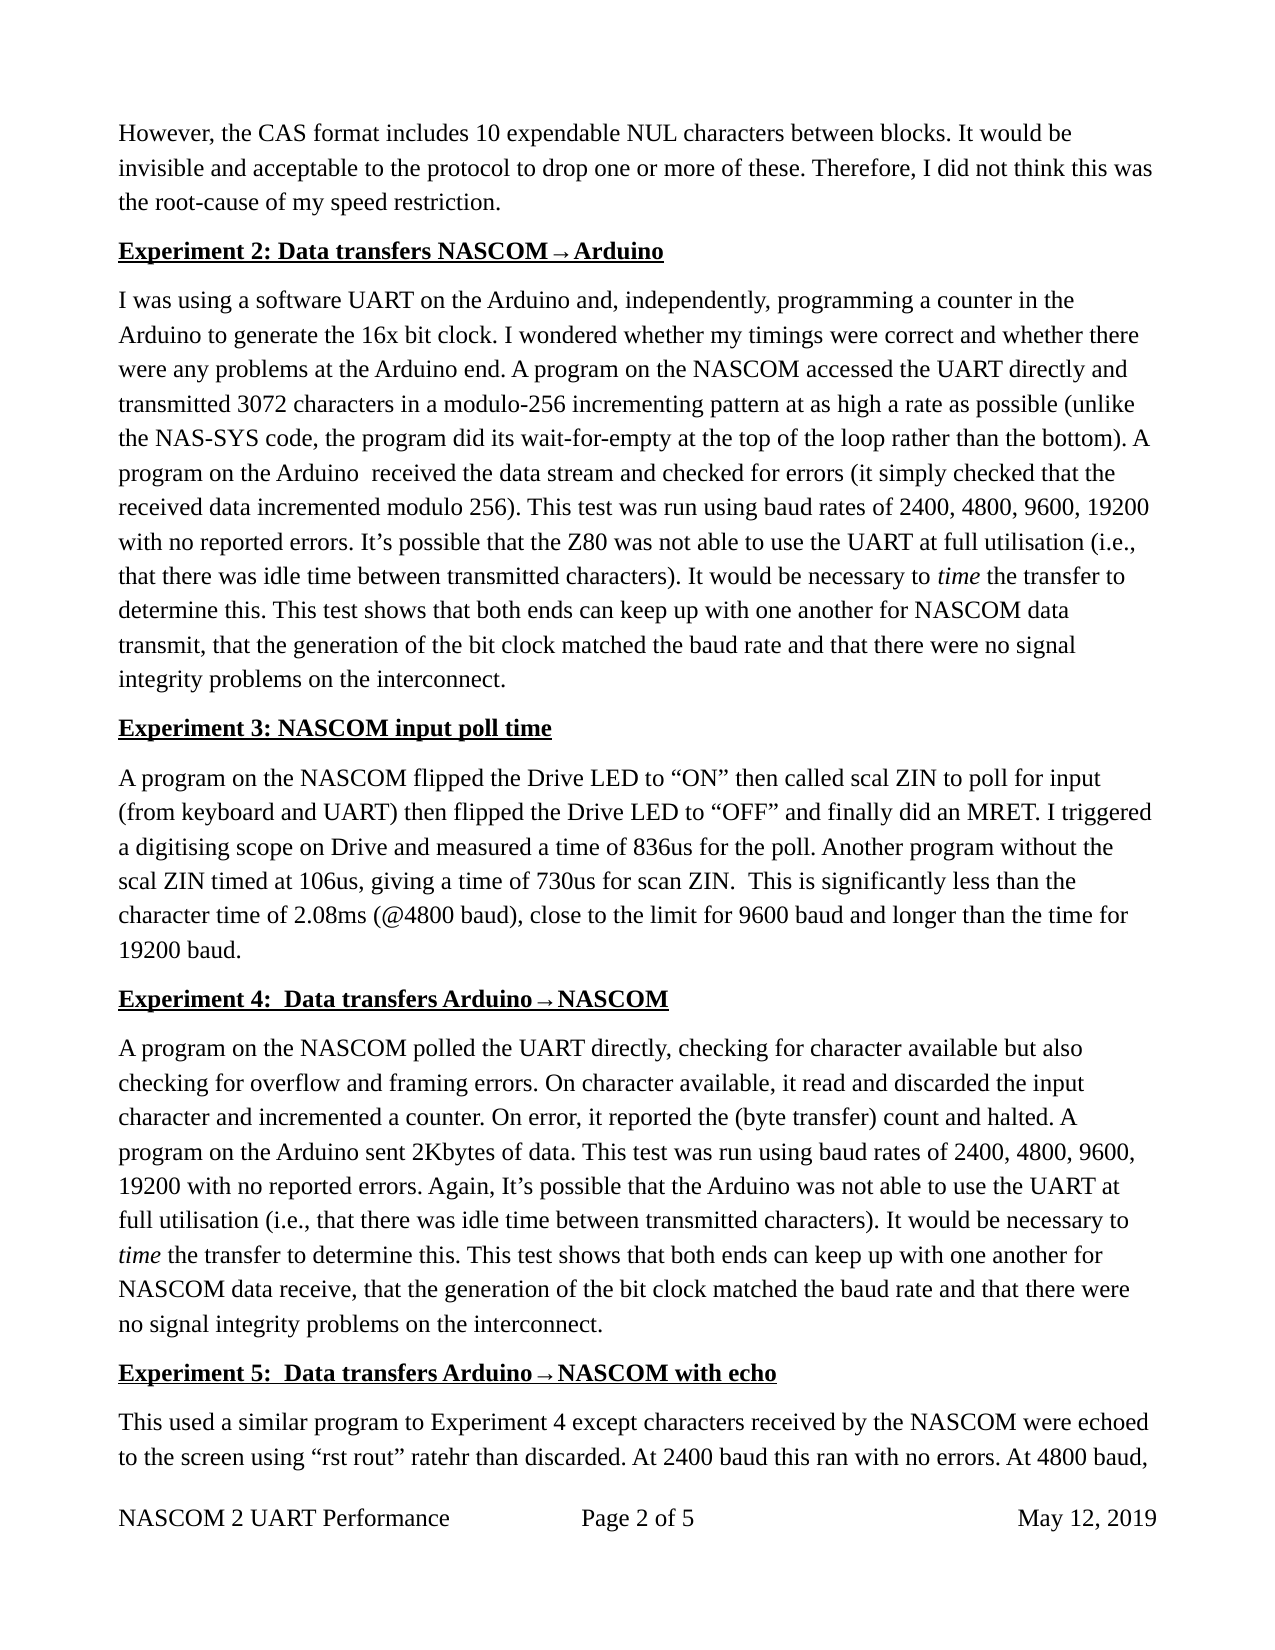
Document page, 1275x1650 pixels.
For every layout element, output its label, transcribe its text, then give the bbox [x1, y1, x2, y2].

text Experiment 3: NASCOM input poll time [118, 713, 1157, 742]
text A program on the NASCOM polled the UART directly, checking for character available but also checking for overflow and framing errors. On character available, it read and discarded the input character and incremented a counter. On error, it reported the (byte transfer) count and halted. A program on the Arduino sent 2Kbytes of data. This test was run using baud rates of 2400, 4800, 9600, 19200 with no reported errors. Again, It’s possible that the Arduino was not able to use the UART at full utilisation (i.e., that there was idle time between transmitted characters). It would be necessary to time the transfer to determine this. This test shows that both ends can keep up with one another for NASCOM data receive, that the generation of the bit clock matched the baud rate and that there were no signal integrity problems on the interconnect. [118, 1033, 1157, 1338]
text Experiment 5: Data transfers Arduino→NASCOM with echo [118, 1358, 1157, 1387]
text This used a similar program to Experiment 4 except characters received by the NASCOM were echoed to the screen using “rst rout” ratehr than discarded. At 2400 baud this ran with no errors. At 4800 baud, [118, 1407, 1157, 1470]
text Experiment 4: Data transfers Arduino→NASCOM [118, 984, 1157, 1013]
text A program on the NASCOM flipped the Drive LED to “ON” then called scal ZIN to poll for input (from keyboard and UART) then flipped the Drive LED to “OFF” and finally did an MRET. I triggered a digitising scope on Drive and measured a time of 836us for the poll. Another program without the scal ZIN timed at 106us, giving a time of 730us for scan ZIN. This is significantly less than the character time of 2.08ms (@4800 baud), close to the limit for 9600 baud and longer than the time for 19200 baud. [118, 763, 1157, 964]
text I was using a software UART on the Arduino and, independently, programming a counter in the Arduino to generate the 16x bit clock. I wondered whether my timings were correct and whether there were any problems at the Arduino end. A program on the NASCOM accessed the UART directly and transmitted 3072 characters in a modulo-256 incrementing pattern at as high a rate as possible (unlike the NAS-SYS code, the program did its wait-for-empty at the top of the loop rather than the bottom). A program on the Arduino received the data stream and checked for errors (it simply checked that the received data incremented modulo 256). This test was run using baud rates of 2400, 4800, 9600, 19200 with no reported errors. It’s possible that the Z80 was not able to use the UART at full utilisation (i.e., that there was idle time between transmitted characters). It would be necessary to time the transfer to determine this. This test shows that both ends can keep up with one another for NASCOM data transmit, that the generation of the bit clock matched the baud rate and that there were no signal integrity problems on the interconnect. [118, 285, 1157, 693]
text However, the CAS format includes 10 expendable NUL characters between blocks. It would be invisible and acceptable to the protocol to drop one or more of these. Therefore, I did not think this was the root-cause of my speed restriction. [118, 118, 1157, 216]
text Experiment 2: Data transfers NASCOM→Arduino [118, 236, 1157, 265]
